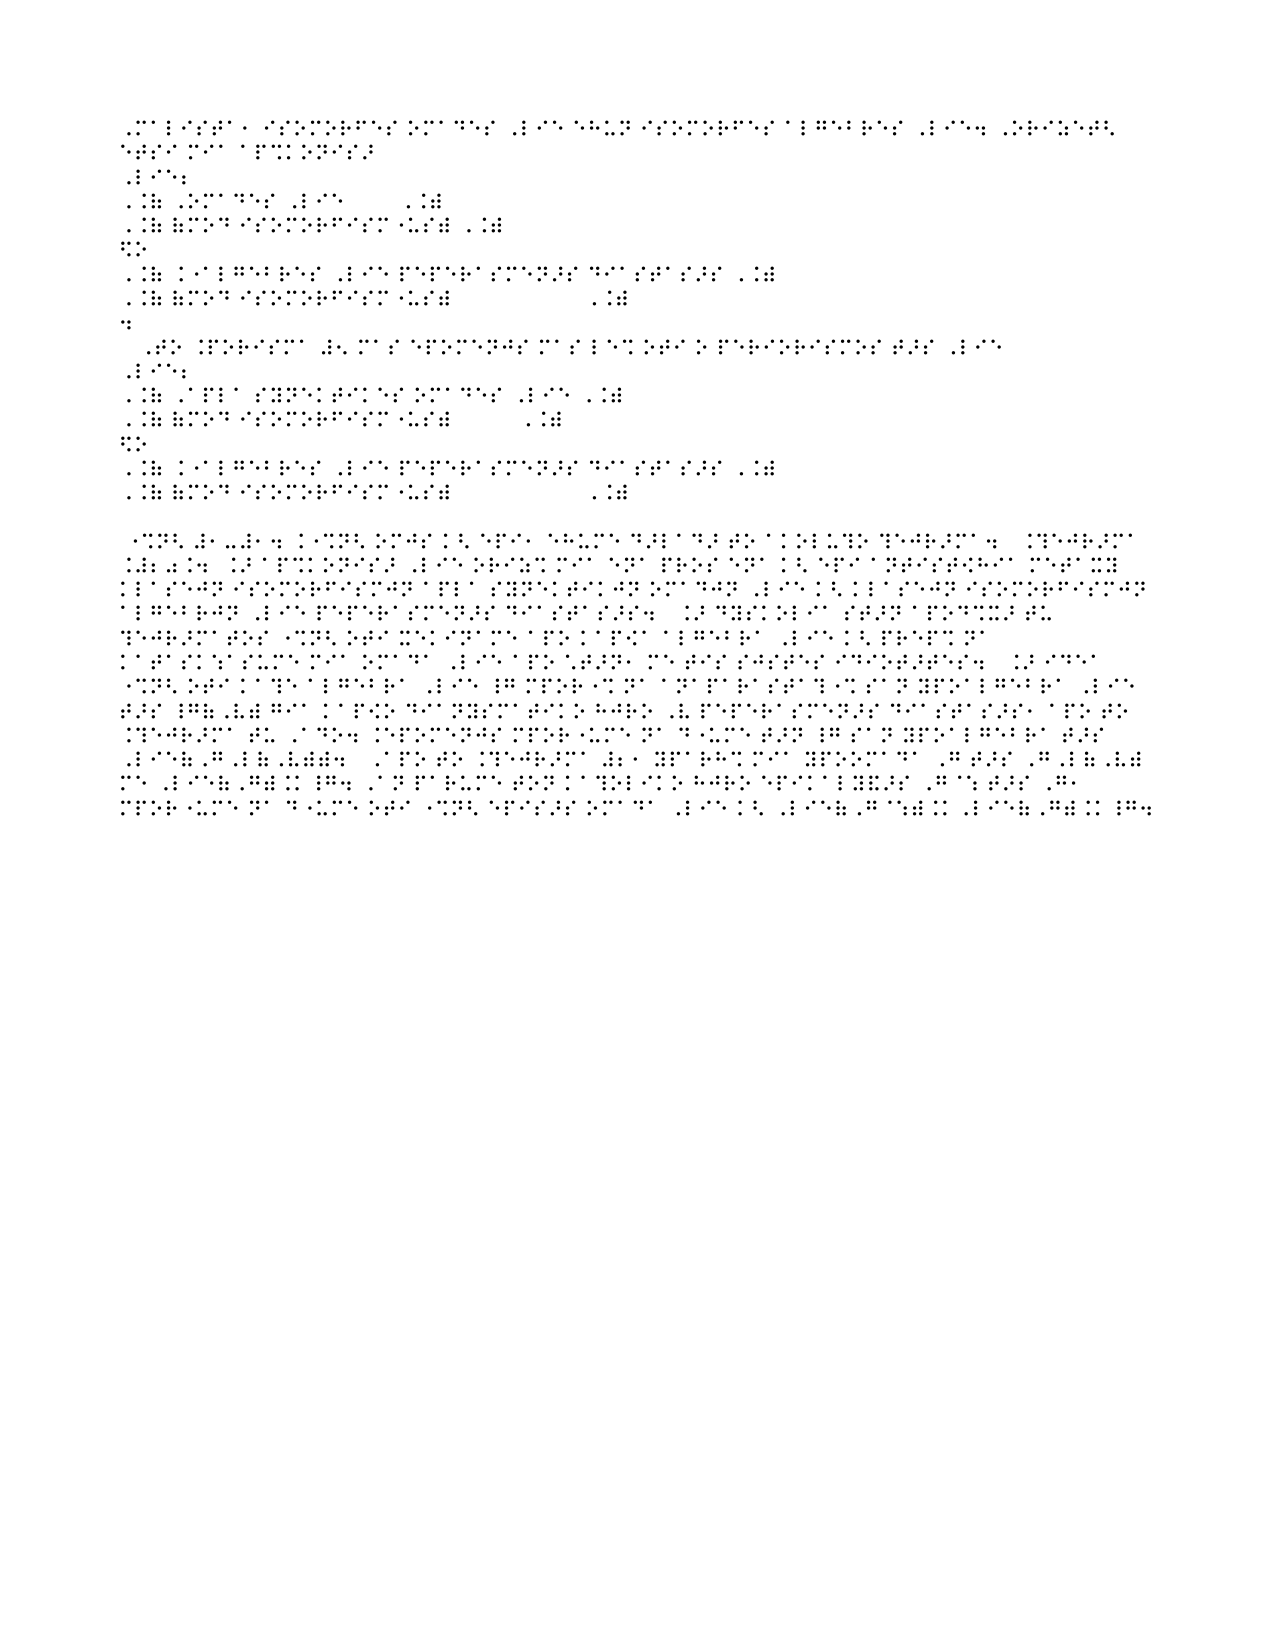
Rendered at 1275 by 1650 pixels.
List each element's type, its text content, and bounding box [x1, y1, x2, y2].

text ⠫⠕ [118, 434, 1157, 458]
text ⠠⠍⠁⠇⠊⠎⠞⠁⠂ ⠊⠎⠕⠍⠕⠗⠋⠑⠎ ⠕⠍⠁⠙⠑⠎ ⠠⠇⠊⠑ ⠑⠓⠥⠝ ⠊⠎⠕⠍⠕⠗⠋⠑⠎ ⠁⠇⠛⠑⠃⠗⠑⠎ ⠠⠇⠊⠑⠲ ⠠⠕⠗⠊⠵⠑⠞⠣ ⠑⠞⠎⠊ ⠍⠊⠁ ⠁⠏⠩⠅⠕⠝⠊⠎⠜ [118, 118, 1157, 167]
text ⠠⠨⠷ ⠠⠕⠍⠁⠙⠑⠎ ⠠⠇⠊⠑ ⠠⠨⠾ [118, 191, 1157, 215]
text ⠐⠩⠝⠣ ⠼⠂⠤⠼⠂⠲ ⠨⠐⠩⠝⠣ ⠕⠍⠚⠎ ⠅⠣ ⠑⠏⠊⠂ ⠑⠓⠥⠍⠑ ⠙⠜⠇⠁⠙⠜ ⠞⠕ ⠁⠅⠕⠇⠥⠹⠕ ⠹⠑⠚⠗⠜⠍⠁⠲ ⠨⠹⠑⠚⠗⠜⠍⠁ ⠨⠼⠆⠴⠨⠲ ⠨⠜ ⠁⠏⠩⠅⠕⠝⠊⠎⠜ ⠠⠇⠊⠑ ⠕⠗⠊⠵⠩ ⠍⠊⠁ ⠑⠝⠁ ⠏⠗⠕⠎ ⠑⠝⠁ ⠅⠣ ⠑⠏⠊ ⠁⠝⠞⠊⠎⠞⠪⠓⠊⠁ ⠍⠑⠞⠁⠭⠽ ⠅⠇⠁⠎⠑⠚⠝ ⠊⠎⠕⠍⠕⠗⠋⠊⠎⠍⠚⠝ ⠁⠏⠇⠁ ⠎⠽⠝⠑⠅⠞⠊⠅⠚⠝ ⠕⠍⠁⠙⠚⠝ ⠠⠇⠊⠑ ⠅⠣ ⠅⠇⠁⠎⠑⠚⠝ ⠊⠎⠕⠍⠕⠗⠋⠊⠎⠍⠚⠝ ⠁⠇⠛⠑⠃⠗⠚⠝ ⠠⠇⠊⠑ ⠏⠑⠏⠑⠗⠁⠎⠍⠑⠝⠜⠎ ⠙⠊⠁⠎⠞⠁⠎⠜⠎⠲ ⠨⠜ ⠙⠽⠎⠅⠕⠇⠊⠁ ⠎⠞⠜⠝ ⠁⠏⠕⠙⠩⠭⠜ ⠞⠥ ⠹⠑⠚⠗⠜⠍⠁⠞⠕⠎ ⠐⠩⠝⠣ ⠕⠞⠊ ⠭⠑⠅⠊⠝⠁⠍⠑ ⠁⠏⠕ ⠅⠁⠏⠪⠁ ⠁⠇⠛⠑⠃⠗⠁ ⠠⠇⠊⠑ ⠅⠣ ⠏⠗⠑⠏⠩ ⠝⠁ ⠅⠁⠞⠁⠎⠅⠱⠁⠎⠥⠍⠑ ⠍⠊⠁ ⠕⠍⠁⠙⠁ ⠠⠇⠊⠑ ⠁⠏⠕ ⠡⠞⠜⠝⠂ ⠍⠑ ⠞⠊⠎ ⠎⠚⠎⠞⠑⠎ ⠊⠙⠊⠕⠞⠜⠞⠑⠎⠲ ⠨⠜ ⠊⠙⠑⠁ ⠐⠩⠝⠣ ⠕⠞⠊ ⠅⠁⠹⠑ ⠁⠇⠛⠑⠃⠗⠁ ⠠⠇⠊⠑ ⠸⠛ ⠍⠏⠕⠗⠐⠩ ⠝⠁ ⠁⠝⠁⠏⠁⠗⠁⠎⠞⠁⠹⠐⠩ ⠎⠁⠝ ⠽⠏⠕⠁⠇⠛⠑⠃⠗⠁ ⠠⠇⠊⠑ ⠞⠜⠎ ⠸⠛⠷⠠⠧⠾ ⠛⠊⠁ ⠅⠁⠏⠪⠕ ⠙⠊⠁⠝⠽⠎⠍⠁⠞⠊⠅⠕ ⠓⠚⠗⠕ ⠠⠧ ⠏⠑⠏⠑⠗⠁⠎⠍⠑⠝⠜⠎ ⠙⠊⠁⠎⠞⠁⠎⠜⠎⠂ ⠁⠏⠕ ⠞⠕ ⠨⠹⠑⠚⠗⠜⠍⠁ ⠞⠥ ⠠⠁⠙⠕⠲ ⠨⠑⠏⠕⠍⠑⠝⠚⠎ ⠍⠏⠕⠗⠐⠥⠍⠑ ⠝⠁ ⠙⠐⠥⠍⠑ ⠞⠜⠝ ⠸⠛ ⠎⠁⠝ ⠽⠏⠕⠁⠇⠛⠑⠃⠗⠁ ⠞⠜⠎ ⠠⠇⠊⠑⠷⠠⠛⠠⠇⠷⠠⠧⠾⠾⠲ ⠠⠁⠏⠕ ⠞⠕ ⠨⠹⠑⠚⠗⠜⠍⠁ ⠼⠆⠂ ⠽⠏⠁⠗⠓⠩ ⠍⠊⠁ ⠽⠏⠕⠕⠍⠁⠙⠁ ⠠⠛ ⠞⠜⠎ ⠠⠛⠠⠇⠷⠠⠧⠾ ⠍⠑ ⠠⠇⠊⠑⠷⠠⠛⠾⠨⠅⠸⠛⠲ ⠠⠁⠝ ⠏⠁⠗⠥⠍⠑ ⠞⠕⠝ ⠅⠁⠹⠕⠇⠊⠅⠕ ⠓⠚⠗⠕ ⠑⠏⠊⠅⠁⠇⠽⠯⠜⠎ ⠠⠛⠈⠱ ⠞⠜⠎ ⠠⠛⠂ ⠍⠏⠕⠗⠐⠥⠍⠑ ⠝⠁ ⠙⠐⠥⠍⠑ ⠕⠞⠊ ⠐⠩⠝⠣ ⠑⠏⠊⠎⠜⠎ ⠕⠍⠁⠙⠁ ⠠⠇⠊⠑ ⠅⠣ ⠠⠇⠊⠑⠷⠠⠛⠈⠱⠾⠨⠅⠠⠇⠊⠑⠷⠠⠛⠾⠨⠅⠸⠛⠲ [118, 531, 1157, 822]
text ⠠⠨⠷ ⠨⠐⠁⠇⠛⠑⠃⠗⠑⠎ ⠠⠇⠊⠑ ⠏⠑⠏⠑⠗⠁⠎⠍⠑⠝⠜⠎ ⠙⠊⠁⠎⠞⠁⠎⠜⠎ ⠠⠨⠾ [118, 264, 1157, 288]
text ⠠⠞⠕ ⠨⠏⠕⠗⠊⠎⠍⠁ ⠼⠢ ⠍⠁⠎ ⠑⠏⠕⠍⠑⠝⠚⠎ ⠍⠁⠎ ⠇⠑⠩ ⠕⠞⠊ ⠕ ⠏⠑⠗⠊⠕⠗⠊⠎⠍⠕⠎ ⠞⠜⠎ ⠠⠇⠊⠑ [118, 337, 1157, 361]
text ⠠⠨⠷ ⠷⠍⠕⠙ ⠊⠎⠕⠍⠕⠗⠋⠊⠎⠍⠐⠥⠎⠾ ⠠⠨⠾ [118, 215, 1157, 239]
text ⠠⠇⠊⠑⠆ [118, 167, 1157, 191]
text ⠠⠨⠷ ⠷⠍⠕⠙ ⠊⠎⠕⠍⠕⠗⠋⠊⠎⠍⠐⠥⠎⠾ ⠠⠨⠾ [118, 482, 1157, 506]
text ⠠⠇⠊⠑⠆ [118, 361, 1157, 385]
text ⠠⠨⠷ ⠷⠍⠕⠙ ⠊⠎⠕⠍⠕⠗⠋⠊⠎⠍⠐⠥⠎⠾ ⠠⠨⠾ [118, 409, 1157, 434]
text ⠠⠨⠷ ⠠⠁⠏⠇⠁ ⠎⠽⠝⠑⠅⠞⠊⠅⠑⠎ ⠕⠍⠁⠙⠑⠎ ⠠⠇⠊⠑ ⠠⠨⠾ [118, 385, 1157, 409]
text ⠲ [118, 312, 1157, 337]
text ⠠⠨⠷ ⠨⠐⠁⠇⠛⠑⠃⠗⠑⠎ ⠠⠇⠊⠑ ⠏⠑⠏⠑⠗⠁⠎⠍⠑⠝⠜⠎ ⠙⠊⠁⠎⠞⠁⠎⠜⠎ ⠠⠨⠾ [118, 458, 1157, 482]
text ⠠⠨⠷ ⠷⠍⠕⠙ ⠊⠎⠕⠍⠕⠗⠋⠊⠎⠍⠐⠥⠎⠾ ⠠⠨⠾ [118, 288, 1157, 312]
text ⠫⠕ [118, 239, 1157, 264]
